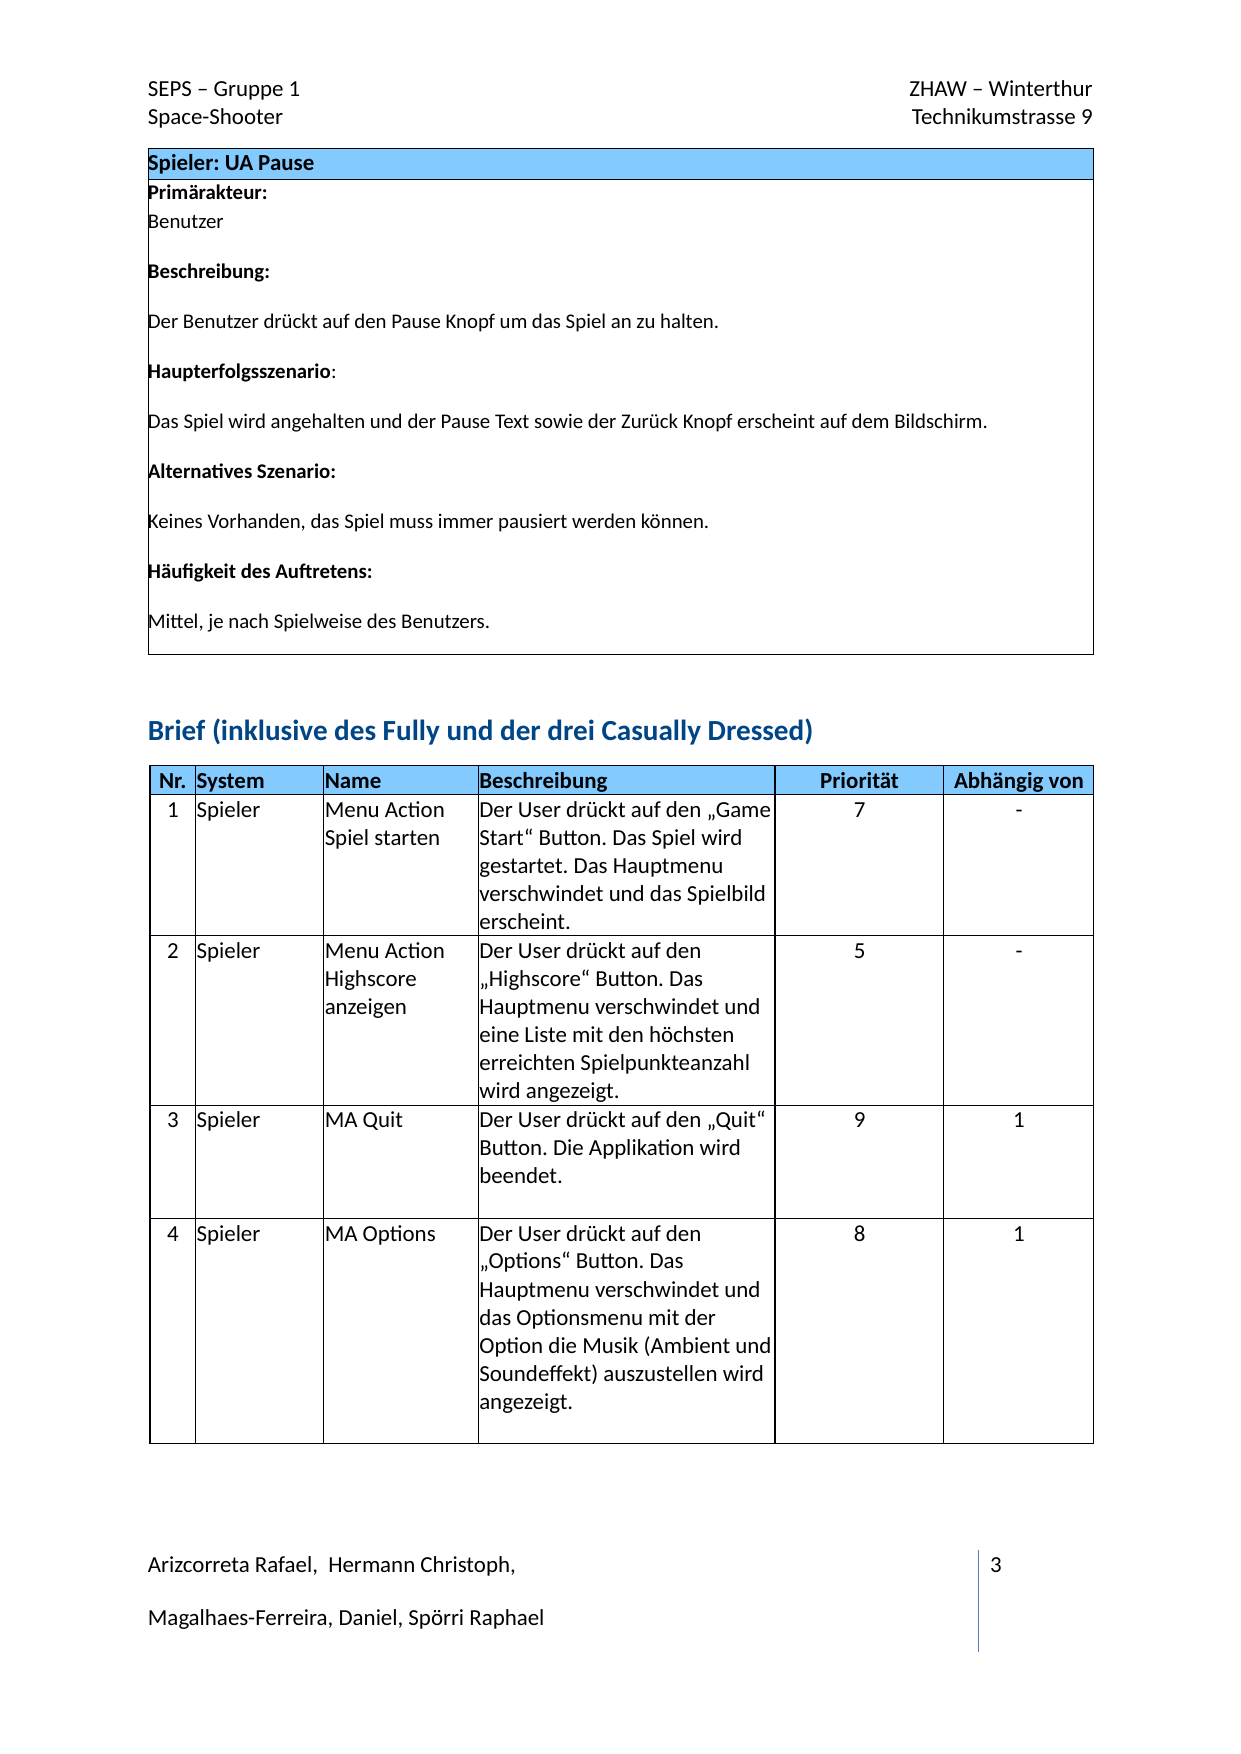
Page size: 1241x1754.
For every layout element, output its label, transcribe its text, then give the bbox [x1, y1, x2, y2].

table_cell Spieler [196, 1219, 323, 1443]
table_cell Menu Action Highscore anzeigen [324, 936, 478, 1104]
table_cell Der User drückt auf den „Quit“ Button. Die Applikation wird beendet. [479, 1106, 774, 1218]
table_header Name [324, 766, 478, 794]
table_cell - [944, 936, 1093, 1104]
table_cell 4 [151, 1219, 195, 1443]
table_cell 2 [151, 936, 195, 1104]
subtitle Brief (inklusive des Fully und der drei Casually Dressed) [148, 712, 1093, 747]
table_cell Spieler [196, 795, 323, 935]
table_cell Der User drückt auf den „Game Start“ Button. Das Spiel wird gestartet. Das Hauptmenu verschwindet und das Spielbild erscheint. [479, 795, 774, 935]
table_cell 7 [776, 795, 943, 935]
table_cell 3 [151, 1106, 195, 1218]
table_cell - [944, 795, 1093, 935]
table_cell 9 [776, 1106, 943, 1218]
table_header Nr. [151, 766, 195, 794]
table_cell 8 [776, 1219, 943, 1443]
table_header Priorität [776, 766, 943, 794]
table_cell 5 [776, 936, 943, 1104]
table_cell Der User drückt auf den „Highscore“ Button. Das Hauptmenu verschwindet und eine Liste mit den höchsten erreichten Spielpunkteanzahl wird angezeigt. [479, 936, 774, 1104]
table_cell Spieler [196, 1106, 323, 1218]
table_cell MA Options [324, 1219, 478, 1443]
table_header Spieler: UA Pause [149, 149, 1093, 179]
table_header Abhängig von [944, 766, 1093, 794]
table_cell MA Quit [324, 1106, 478, 1218]
table_header Beschreibung [479, 766, 774, 794]
table_header System [196, 766, 323, 794]
table_cell 1 [944, 1106, 1093, 1218]
table_cell Primärakteur: Benutzer Beschreibung: Der Benutzer drückt auf den Pause Knopf um das Spiel an zu halten. Haupterfolgsszenario: Das Spiel wird angehalten und der Pause Text sowie der Zurück Knopf erscheint auf dem Bildschirm. Alternatives Szenario: Keines Vorhanden, das Spiel muss immer pausiert werden können. Häufigkeit des Auftretens: Mittel, je nach Spielweise des Benutzers. [149, 180, 1093, 654]
table_cell 1 [944, 1219, 1093, 1443]
table_cell 1 [151, 795, 195, 935]
table_cell Der User drückt auf den „Options“ Button. Das Hauptmenu verschwindet und das Optionsmenu mit der Option die Musik (Ambient und Soundeffekt) auszustellen wird angezeigt. [479, 1219, 774, 1443]
table_cell Spieler [196, 936, 323, 1104]
table_cell Menu Action Spiel starten [324, 795, 478, 935]
